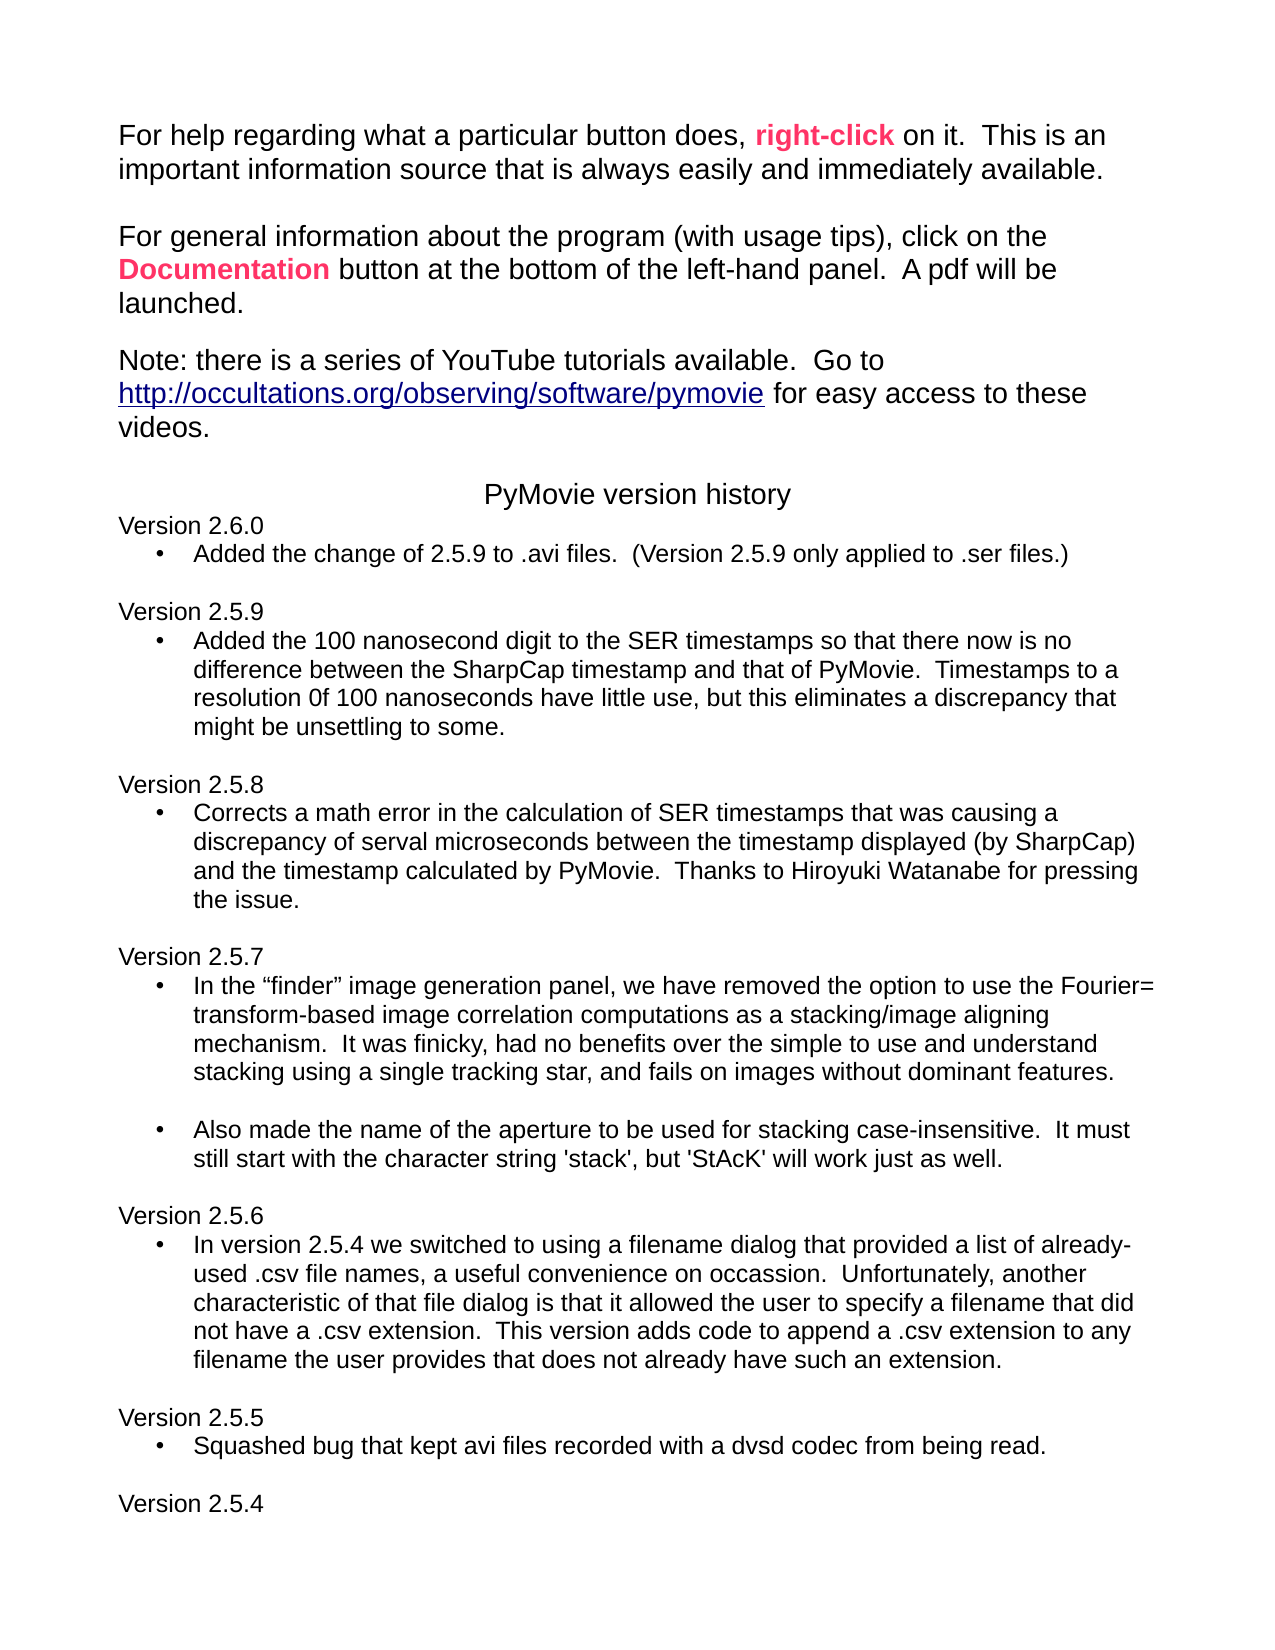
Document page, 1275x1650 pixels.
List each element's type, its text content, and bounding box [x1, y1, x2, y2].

text PyMovie version history [118, 477, 1157, 511]
text For general information about the program (with usage tips), click on the Documentation button at the bottom of the left-hand panel. A pdf will be launched. [118, 219, 1157, 319]
text Version 2.5.6 [118, 1201, 1157, 1230]
list Corrects a math error in the calculation of SER timestamps that was causing a discrepancy of serval microseconds between the timestamp displayed (by SharpCap) and the timestamp calculated by PyMovie. Thanks to Hiroyuki Watanabe for pressing the issue. [156, 798, 1157, 913]
text Version 2.5.5 [118, 1403, 1157, 1431]
text Version 2.6.0 [118, 511, 1157, 539]
text Version 2.5.4 [118, 1489, 1157, 1518]
text Version 2.5.9 [118, 597, 1157, 626]
text Version 2.5.8 [118, 770, 1157, 798]
list In version 2.5.4 we switched to using a filename dialog that provided a list of already-used .csv file names, a useful convenience on occassion. Unfortunately, another characteristic of that file dialog is that it allowed the user to specify a filename that did not have a .csv extension. This version adds code to append a .csv extension to any filename the user provides that does not already have such an extension. [156, 1230, 1157, 1403]
text Note: there is a series of YouTube tutorials available. Go to http://occultations.org/observing/software/pymovie for easy access to these videos. [118, 343, 1157, 444]
list In the “finder” image generation panel, we have removed the option to use the Fourier= transform-based image correlation computations as a stacking/image aligning mechanism. It was finicky, had no benefits over the simple to use and understand stacking using a single tracking star, and fails on images without dominant features. [156, 971, 1157, 1115]
list Squashed bug that kept avi files recorded with a dvsd codec from being read. [156, 1431, 1157, 1489]
list Added the change of 2.5.9 to .avi files. (Version 2.5.9 only applied to .ser files.) [156, 539, 1157, 597]
list Added the 100 nanosecond digit to the SER timestamps so that there now is no difference between the SharpCap timestamp and that of PyMovie. Timestamps to a resolution 0f 100 nanoseconds have little use, but this eliminates a discrepancy that might be unsettling to some. [156, 626, 1157, 770]
list Also made the name of the aperture to be used for stacking case-insensitive. It must still start with the character string 'stack', but 'StAcK' will work just as well. [156, 1115, 1157, 1201]
text For help regarding what a particular button does, right-click on it. This is an important information source that is always easily and immediately available. [118, 118, 1157, 185]
text Version 2.5.7 [118, 942, 1157, 971]
